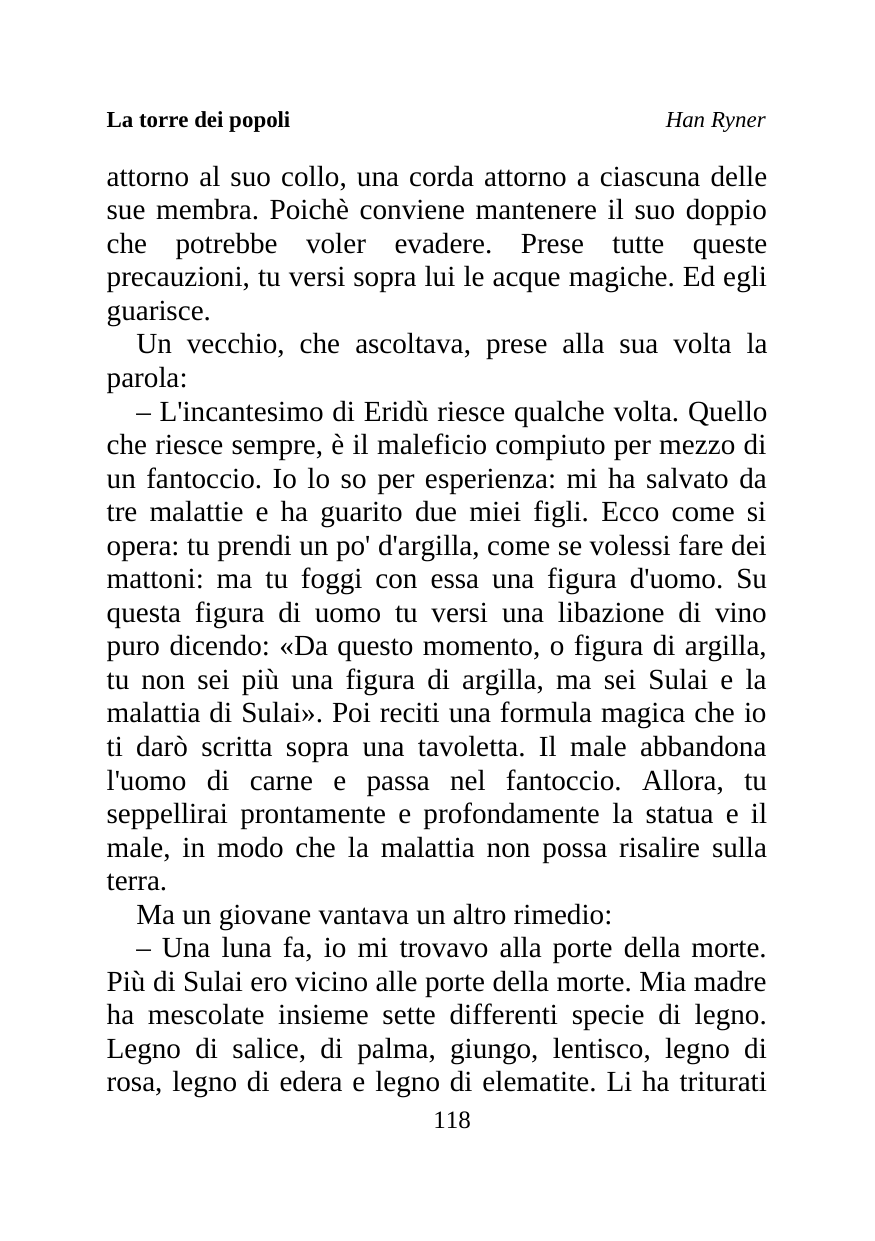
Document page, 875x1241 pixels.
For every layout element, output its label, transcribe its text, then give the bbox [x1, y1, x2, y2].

text Ma un giovane vantava un altro rimedio: [106, 897, 768, 930]
text – Una luna fa, io mi trovavo alla porte della morte. Più di Sulai ero vicino alle porte della morte. Mia madre ha mescolate insieme sette differenti specie di legno. Legno di salice, di palma, giungo, lentisco, legno di rosa, legno di edera e legno di elematite. Li ha triturati [106, 930, 768, 1098]
text – L'incantesimo di Eridù riesce qualche volta. Quello che riesce sempre, è il maleficio compiuto per mezzo di un fantoccio. Io lo so per esperienza: mi ha salvato da tre malattie e ha guarito due miei figli. Ecco come si opera: tu prendi un po' d'argilla, come se volessi fare dei mattoni: ma tu foggi con essa una figura d'uomo. Su questa figura di uomo tu versi una libazione di vino puro dicendo: «Da questo momento, o figura di argilla, tu non sei più una figura di argilla, ma sei Sulai e la malattia di Sulai». Poi reciti una formula magica che io ti darò scritta sopra una tavoletta. Il male abbandona l'uomo di carne e passa nel fantoccio. Allora, tu seppellirai prontamente e profondamente la statua e il male, in modo che la malattia non possa risalire sulla terra. [106, 394, 768, 897]
text attorno al suo collo, una corda attorno a ciascuna delle sue membra. Poichè conviene mantenere il suo doppio che potrebbe voler evadere. Prese tutte queste precauzioni, tu versi sopra lui le acque magiche. Ed egli guarisce. [106, 159, 768, 327]
text Un vecchio, che ascoltava, prese alla sua volta la parola: [106, 327, 768, 394]
